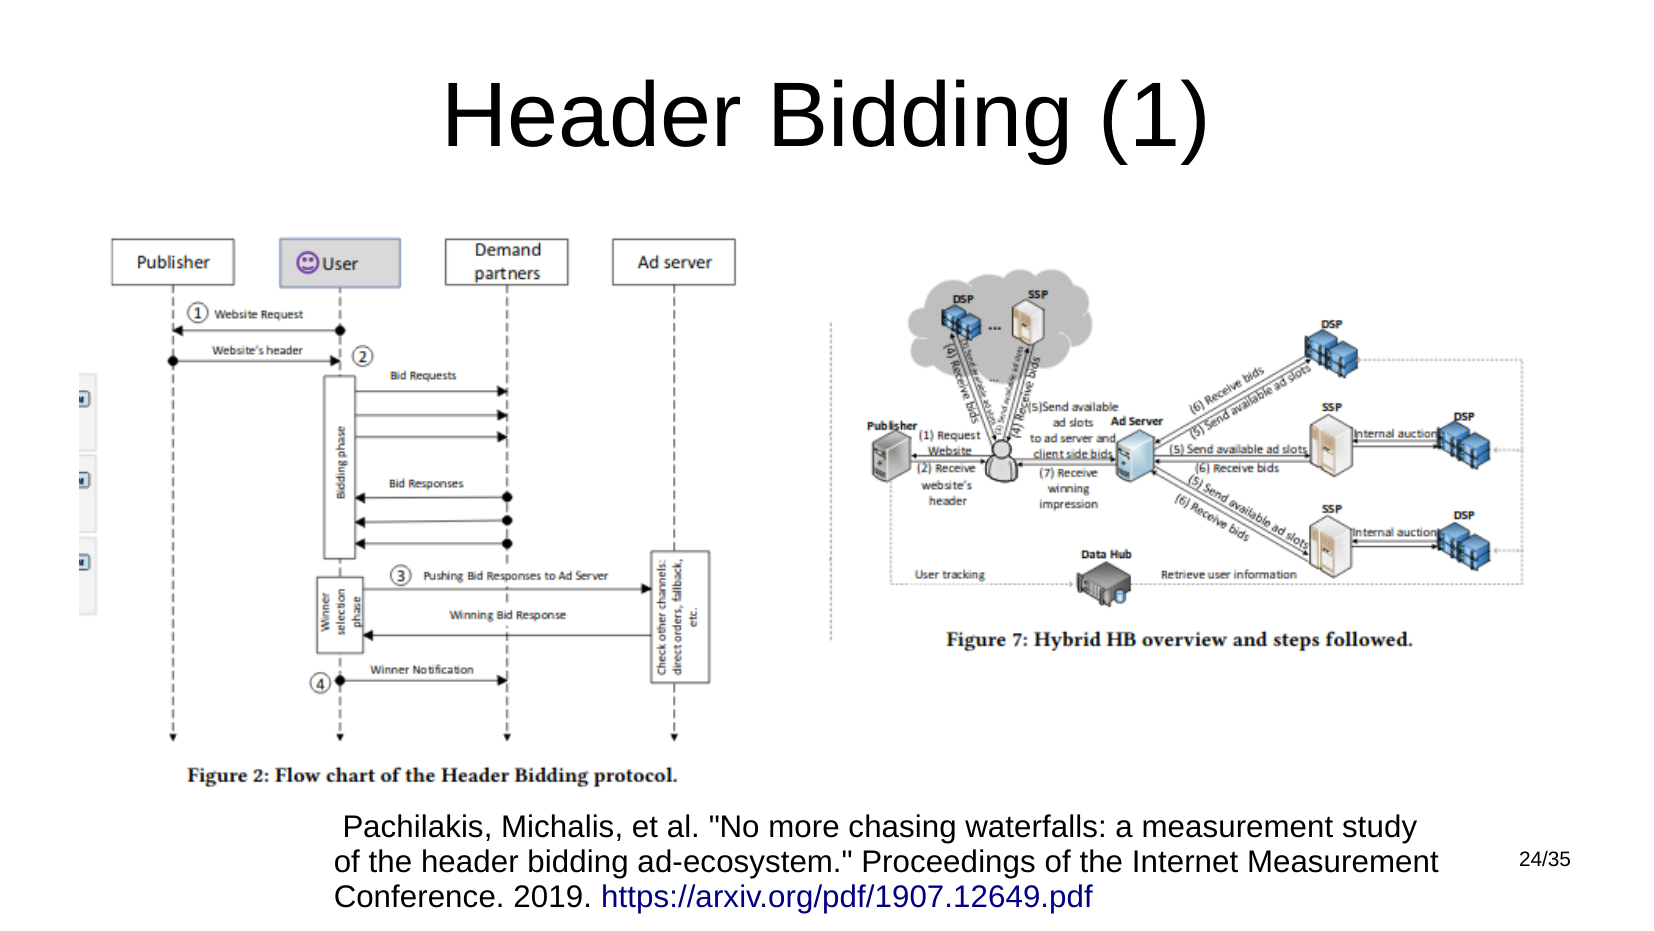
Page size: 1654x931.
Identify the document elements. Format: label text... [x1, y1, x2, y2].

picture [829, 236, 1560, 676]
title Header Bidding (1) [82, 37, 1571, 193]
picture [79, 159, 780, 804]
text_box Pachilakis, Michalis, et al. "No more chasing waterfalls: a measurement study of the header bidding ad-ecosystem." Proceedings of the Internet Measurement Conference. 2019. https://arxiv.org/pdf/1907.12649.pdf [318, 802, 1465, 922]
